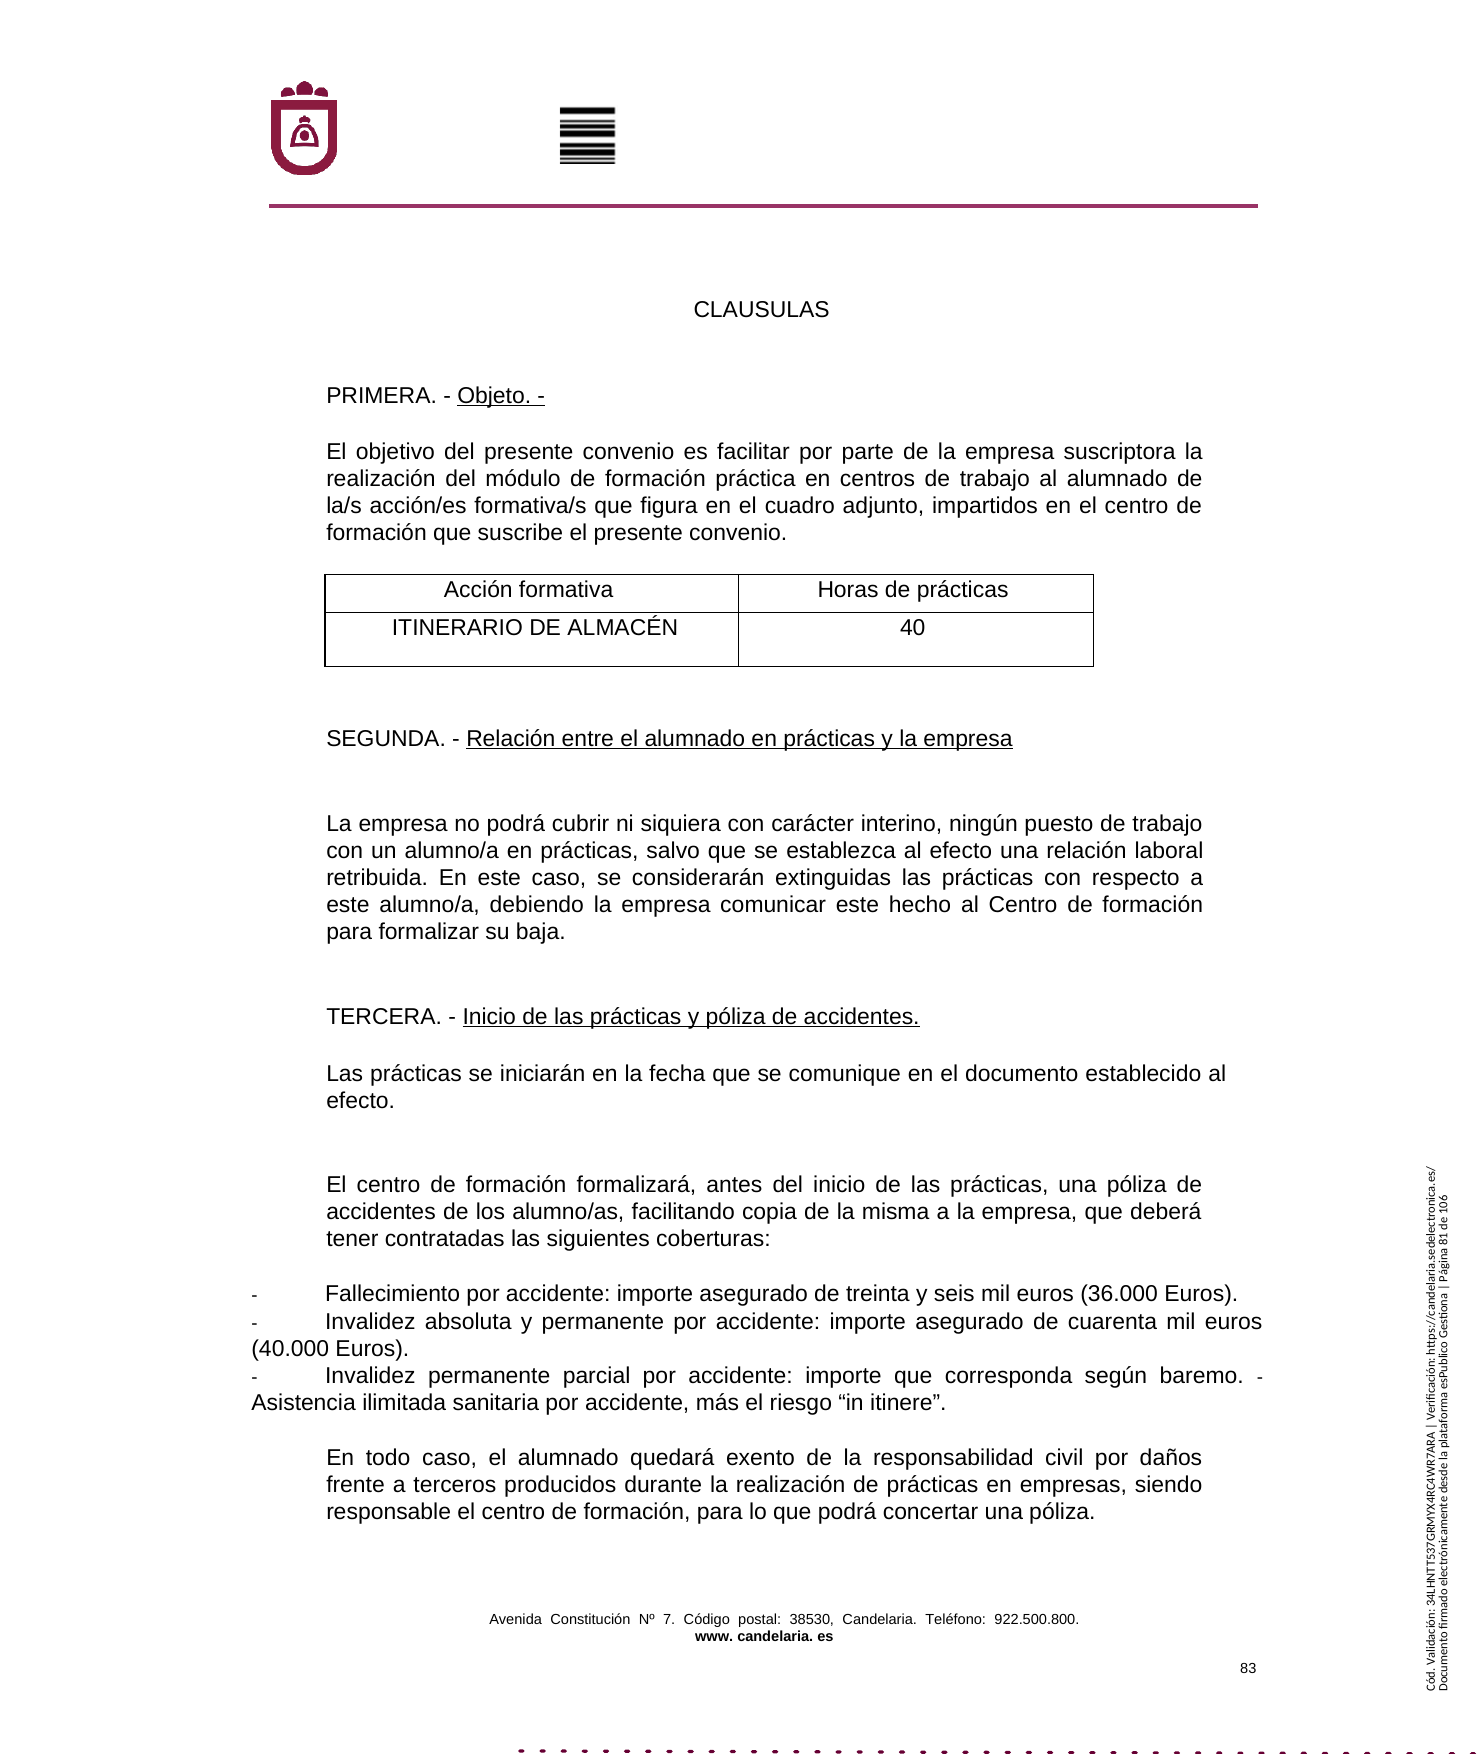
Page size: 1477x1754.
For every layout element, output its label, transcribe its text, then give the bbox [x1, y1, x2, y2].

subtitle CLAUSULAS [274, 296, 1255, 322]
list Fallecimiento por accidente: importe asegurado de treinta y seis mil euros (36.000 Euros). [251, 1280, 1263, 1307]
text En todo caso, el alumnado quedará exento de la responsabilidad civil por daños frente a terceros producidos durante la realización de prácticas en empresas, siendo responsable el centro de formación, para lo que podrá concertar una póliza. [326, 1444, 1203, 1524]
list Invalidez permanente parcial por accidente: importe que corresponda según baremo. - Asistencia ilimitada sanitaria por accidente, más el riesgo “in itinere”. [251, 1362, 1263, 1415]
table_cell ITINERARIO DE ALMACÉN [326, 613, 738, 666]
list Invalidez absoluta y permanente por accidente: importe asegurado de cuarenta mil euros (40.000 Euros). [251, 1308, 1263, 1361]
text PRIMERA. - Objeto. - [326, 380, 1263, 409]
text Las prácticas se iniciarán en la fecha que se comunique en el documento establecido al efecto. [326, 1060, 1227, 1114]
text El centro de formación formalizará, antes del inicio de las prácticas, una póliza de accidentes de los alumno/as, facilitando copia de la misma a la empresa, que deberá tener contratadas las siguientes coberturas: [326, 1171, 1203, 1251]
table_header Horas de prácticas [739, 575, 1093, 612]
text SEGUNDA. - Relación entre el alumnado en prácticas y la empresa [326, 723, 1270, 752]
table_cell 40 [739, 613, 1093, 666]
text El objetivo del presente convenio es facilitar por parte de la empresa suscriptora la realización del módulo de formación práctica en centros de trabajo al alumnado de la/s acción/es formativa/s que figura en el cuadro adjunto, impartidos en el centro de formación que suscribe el presente convenio. [326, 438, 1203, 545]
text TERCERA. - Inicio de las prácticas y póliza de accidentes. [326, 1001, 1270, 1030]
table_header Acción formativa [326, 575, 738, 612]
text La empresa no podrá cubrir ni siquiera con carácter interino, ningún puesto de trabajo con un alumno/a en prácticas, salvo que se establezca al efecto una relación laboral retribuida. En este caso, se considerarán extinguidas las prácticas con respecto a este alumno/a, debiendo la empresa comunicar este hecho al Centro de formación para formalizar su baja. [326, 810, 1203, 944]
